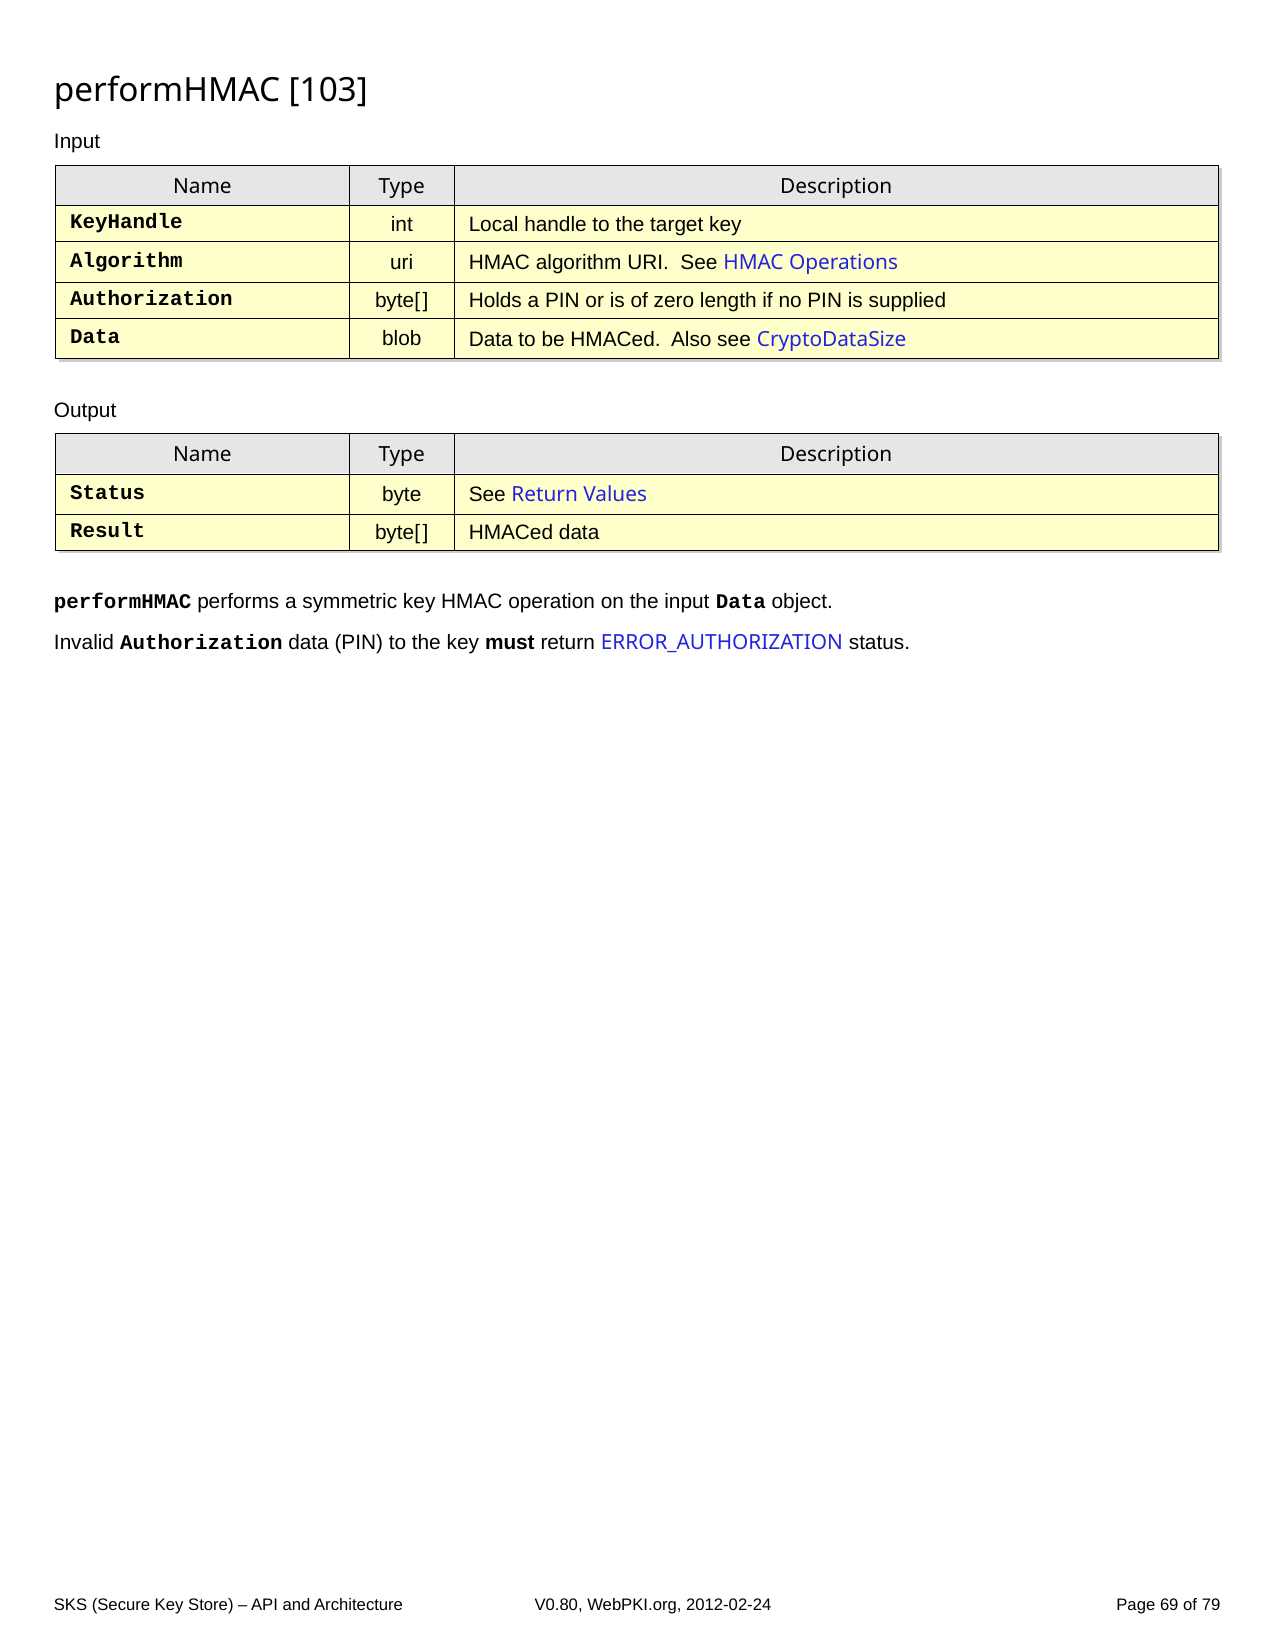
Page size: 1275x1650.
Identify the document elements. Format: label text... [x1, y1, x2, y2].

table_cell blob [350, 319, 454, 358]
table_cell Authorization [56, 283, 349, 318]
table_cell Holds a PIN or is of zero length if no PIN is supplied [455, 283, 1218, 318]
table_cell Data [56, 319, 349, 358]
table_cell HMAC algorithm URI. See HMAC Operations ‎ [455, 242, 1218, 282]
table_header Name [56, 166, 349, 205]
table_cell Status [56, 475, 349, 514]
table_cell byte [350, 475, 454, 514]
text Output [54, 397, 1221, 421]
table_header Type [350, 166, 454, 205]
text Invalid Authorization data (PIN) to the key must return ERROR_AUTHORIZATION status. [54, 627, 1221, 655]
table_header Description [455, 434, 1218, 473]
text performHMAC performs a symmetric key HMAC operation on the input Data object. [54, 589, 1221, 615]
table_header Description [455, 166, 1218, 205]
table_cell HMACed data [455, 515, 1218, 550]
table_header Type [350, 434, 454, 473]
table_header Name [56, 434, 349, 473]
table_cell Algorithm [56, 242, 349, 282]
table_cell uri [350, 242, 454, 282]
subtitle performHMAC [103] [54, 66, 1221, 111]
table_cell See Return Values [455, 475, 1218, 514]
table_cell byte⁮[ ] [350, 283, 454, 318]
text Input [54, 129, 1221, 153]
table_cell Local handle to the target key [455, 206, 1218, 241]
table_cell Data to be HMACed. Also see CryptoDataSize [455, 319, 1218, 358]
table_cell int [350, 206, 454, 241]
table_cell KeyHandle [56, 206, 349, 241]
table_cell byte⁮[ ] [350, 515, 454, 550]
table_cell Result [56, 515, 349, 550]
